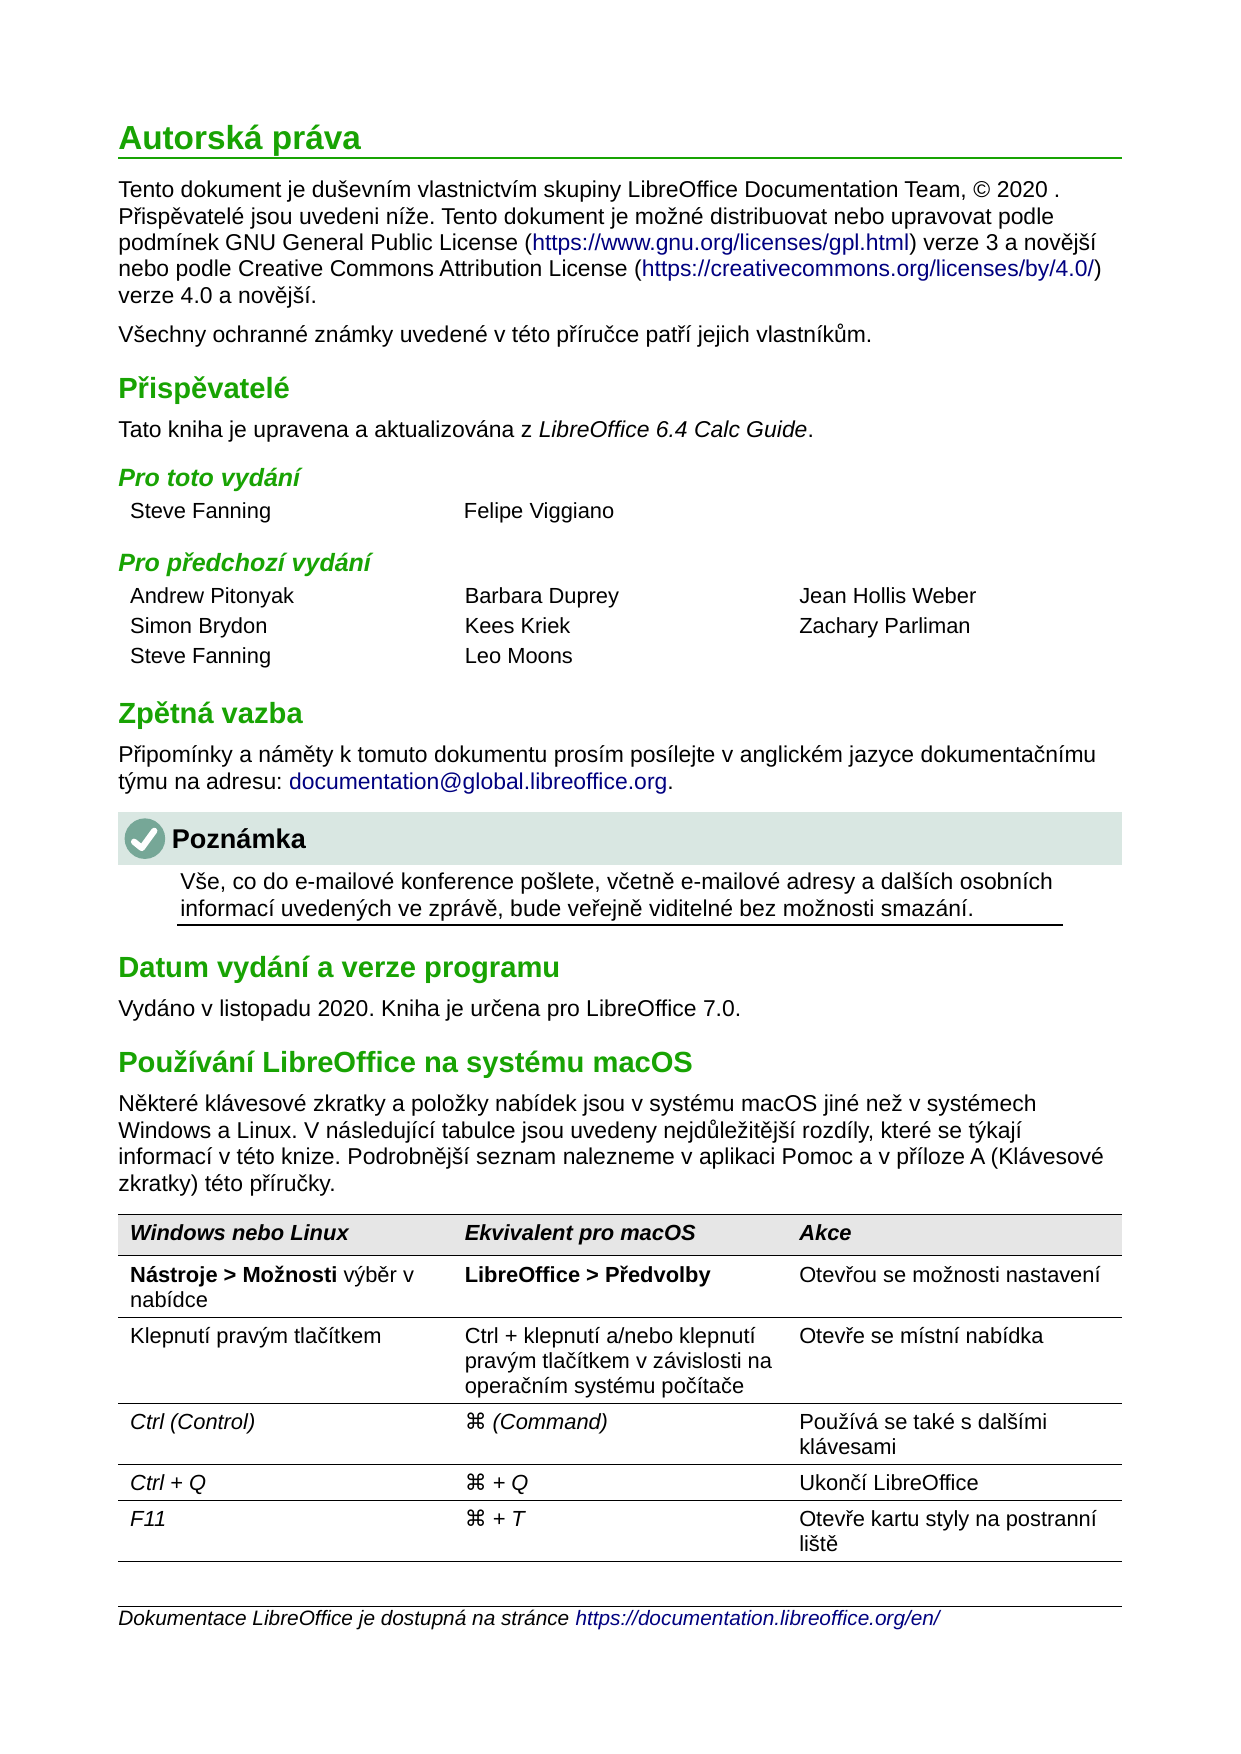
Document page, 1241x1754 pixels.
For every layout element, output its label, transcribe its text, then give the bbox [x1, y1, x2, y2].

table_cell Ctrl + klepnutí a/nebo klepnutí pravým tlačítkem v závislosti na operačním systému počítače [453, 1318, 787, 1403]
table_cell Steve Fanning [118, 643, 453, 672]
text Tento dokument je duševním vlastnictvím skupiny LibreOffice Documentation Team, © 2020 . Přispěvatelé jsou uvedeni níže. Tento dokument je možné distribuovat nebo upravovat podle podmínek GNU General Public License (https://www.gnu.org/licenses/gpl.html) verze 3 a novější nebo podle Creative Commons Attribution License (https://creativecommons.org/licenses/by/4.0/) verze 4.0 a novější. [118, 176, 1122, 308]
table_cell ⌘ + Q [453, 1465, 787, 1500]
table_cell Ctrl (Control) [118, 1404, 453, 1464]
table_header Windows nebo Linux [118, 1215, 453, 1255]
table_cell ⌘ (Command) [453, 1404, 787, 1464]
table_cell Nástroje > Možnosti výběr v nabídce [118, 1256, 453, 1317]
table_cell Otevře se místní nabídka [787, 1318, 1122, 1403]
table_header Ekvivalent pro macOS [453, 1215, 787, 1255]
table_cell Simon Brydon [118, 613, 453, 643]
table_header Barbara Duprey [453, 583, 787, 613]
table_cell Otevřou se možnosti nastavení [787, 1256, 1122, 1317]
table_cell Zachary Parliman [788, 613, 1122, 643]
table_header Akce [787, 1215, 1122, 1255]
table_cell [788, 643, 1122, 672]
table_cell Kees Kriek [453, 613, 787, 643]
table_header Steve Fanning [118, 498, 458, 527]
subtitle Pro toto vydání [118, 463, 1122, 492]
table_header Felipe Viggiano [458, 498, 789, 527]
subtitle Přispěvatelé [118, 371, 1122, 404]
text Vydáno v listopadu 2020. Kniha je určena pro LibreOffice 7.0. [118, 995, 1122, 1021]
text Připomínky a náměty k tomuto dokumentu prosím posílejte v anglickém jazyce dokumentačnímu týmu na adresu: documentation@global.libreoffice.org. [118, 741, 1122, 794]
table_cell Leo Moons [453, 643, 787, 672]
subtitle Používání LibreOffice na systému macOS [118, 1045, 1122, 1079]
table_cell Klepnutí pravým tlačítkem [118, 1318, 453, 1403]
text Některé klávesové zkratky a položky nabídek jsou v systému macOS jiné než v systémech Windows a Linux. V následující tabulce jsou uvedeny nejdůležitější rozdíly, které se týkají informací v této knize. Podrobnější seznam nalezneme v aplikaci Pomoc a v příloze A (Klávesové zkratky) této příručky. [118, 1090, 1122, 1196]
table_header Jean Hollis Weber [788, 583, 1122, 613]
table_header [789, 498, 1122, 527]
text Všechny ochranné známky uvedené v této příručce patří jejich vlastníkům. [118, 321, 1122, 347]
subtitle Poznámka [118, 812, 1122, 865]
table_cell LibreOffice > Předvolby [453, 1256, 787, 1317]
subtitle Autorská práva [118, 118, 1122, 157]
subtitle Zpětná vazba [118, 696, 1122, 730]
subtitle Datum vydání a verze programu [118, 950, 1122, 983]
table_cell Ctrl + Q [118, 1465, 453, 1500]
table_cell F11 [118, 1501, 453, 1561]
text Tato kniha je upravena a aktualizována z LibreOffice 6.4 Calc Guide. [118, 416, 1122, 442]
table_header Andrew Pitonyak [118, 583, 453, 613]
table_cell Ukončí LibreOffice [787, 1465, 1122, 1500]
table_cell ⌘ + T [453, 1501, 787, 1561]
text Vše, co do e-mailové konference pošlete, včetně e-mailové adresy a dalších osobních informací uvedených ve zprávě, bude veřejně viditelné bez možnosti smazání. [177, 865, 1063, 924]
table_cell Používá se také s dalšími klávesami [787, 1404, 1122, 1464]
subtitle Pro předchozí vydání [118, 548, 1122, 577]
table_cell Otevře kartu styly na postranní liště [787, 1501, 1122, 1561]
